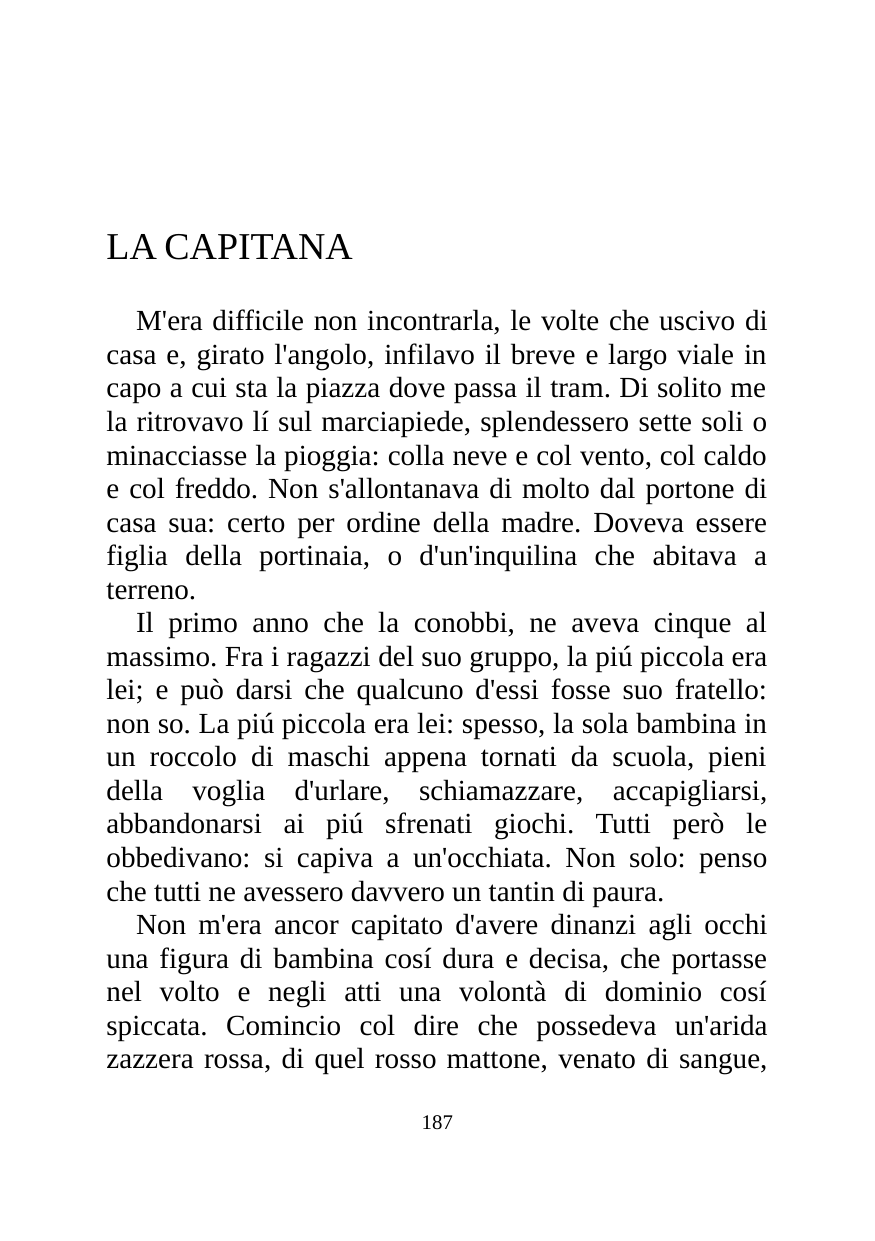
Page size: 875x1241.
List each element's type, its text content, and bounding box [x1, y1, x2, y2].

text Il primo anno che la conobbi, ne aveva cinque al massimo. Fra i ragazzi del suo gruppo, la piú piccola era lei; e può darsi che qualcuno d'essi fosse suo fratello: non so. La piú piccola era lei: spesso, la sola bambina in un roccolo di maschi appena tornati da scuola, pieni della voglia d'urlare, schiamazzare, accapigliarsi, abbandonarsi ai piú sfrenati giochi. Tutti però le obbedivano: si capiva a un'occhiata. Non solo: penso che tutti ne avessero davvero un tantin di paura. [106, 605, 768, 907]
subtitle LA CAPITANA [106, 224, 768, 268]
text M'era difficile non incontrarla, le volte che uscivo di casa e, girato l'angolo, infilavo il breve e largo viale in capo a cui sta la piazza dove passa il tram. Di solito me la ritrovavo lí sul marciapiede, splendessero sette soli o minacciasse la pioggia: colla neve e col vento, col caldo e col freddo. Non s'allontanava di molto dal portone di casa sua: certo per ordine della madre. Doveva essere figlia della portinaia, o d'un'inquilina che abitava a terreno. [106, 303, 768, 605]
text Non m'era ancor capitato d'avere dinanzi agli occhi una figura di bambina cosí dura e decisa, che portasse nel volto e negli atti una volontà di dominio cosí spiccata. Comincio col dire che possedeva un'arida zazzera rossa, di quel rosso mattone, venato di sangue, [106, 907, 768, 1075]
